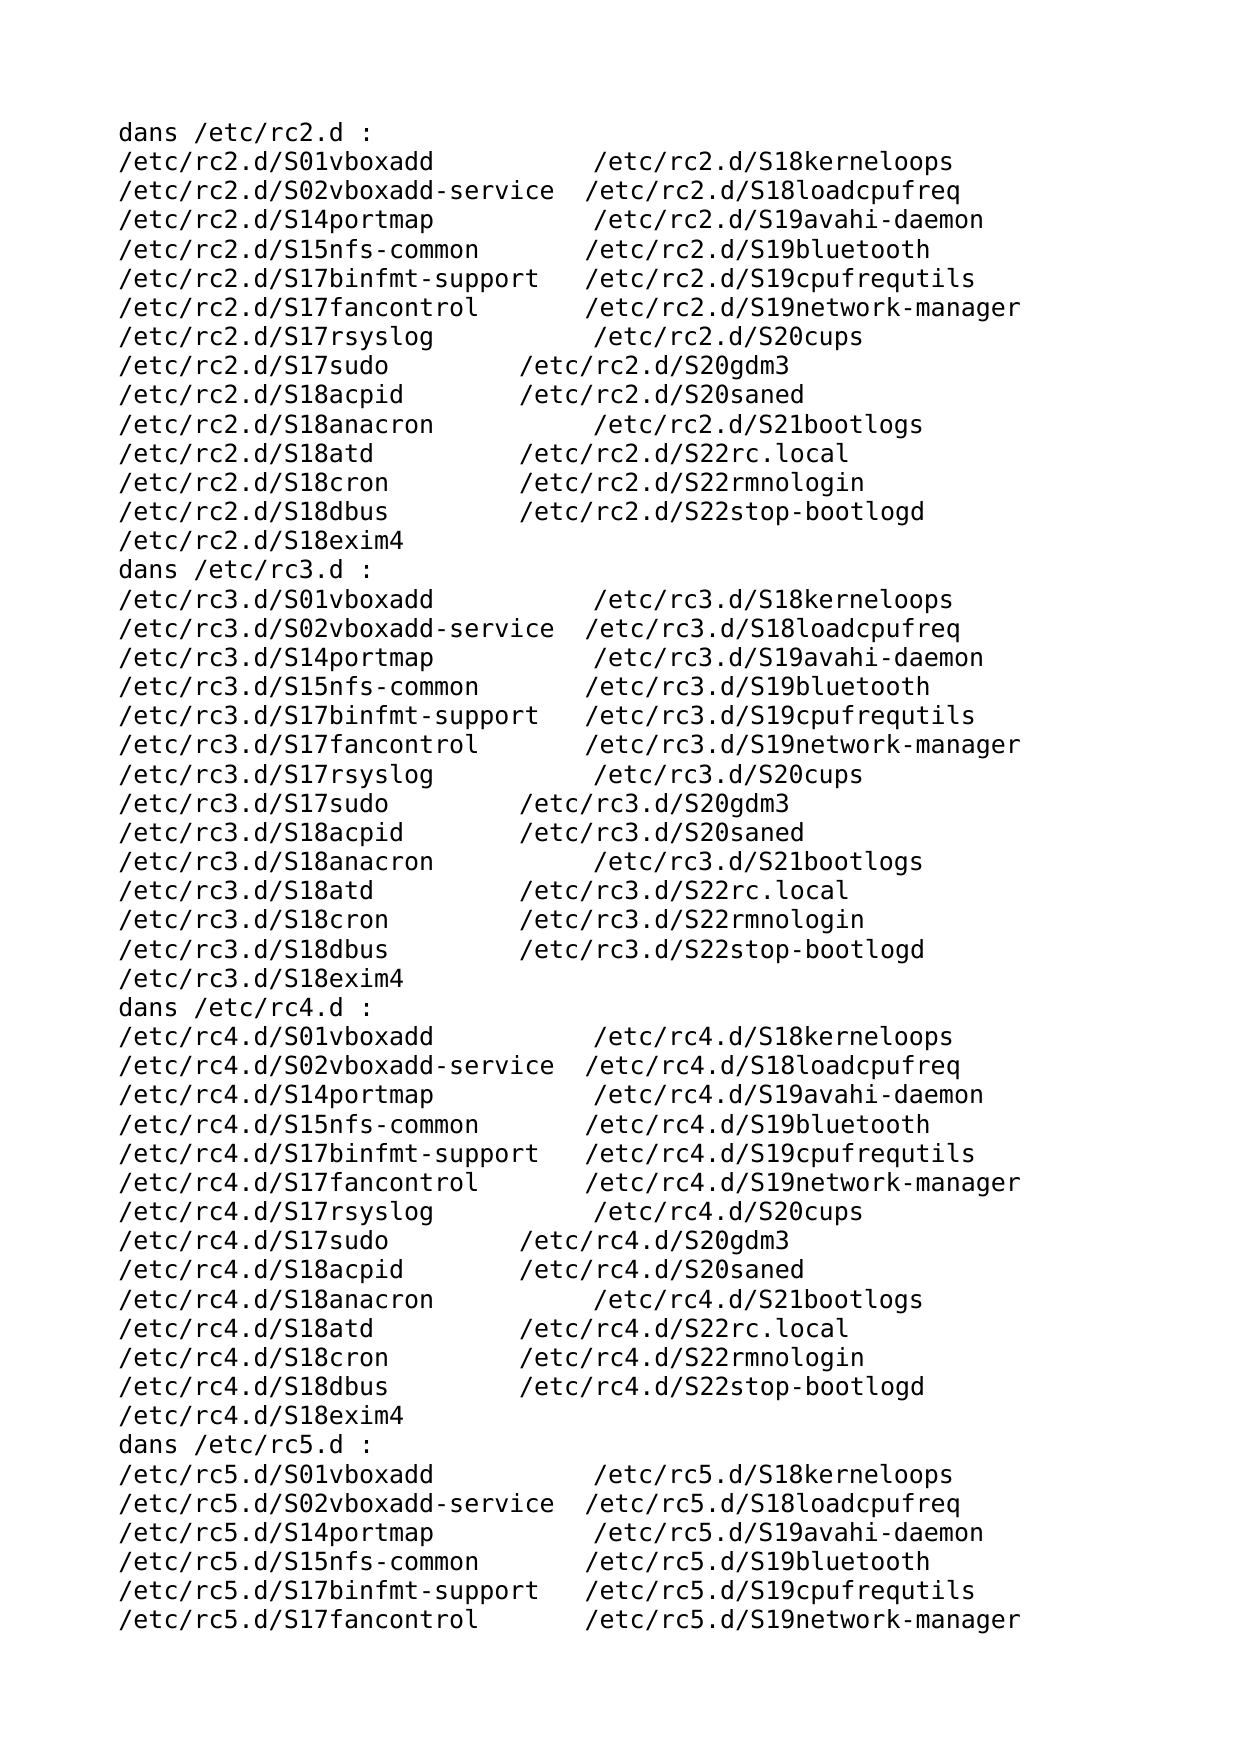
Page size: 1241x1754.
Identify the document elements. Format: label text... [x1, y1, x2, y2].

text dans /etc/rc2.d : /etc/rc2.d/S01vboxadd /etc/rc2.d/S18kerneloops /etc/rc2.d/S02vboxadd-service /etc/rc2.d/S18loadcpufreq /etc/rc2.d/S14portmap /etc/rc2.d/S19avahi-daemon /etc/rc2.d/S15nfs-common /etc/rc2.d/S19bluetooth /etc/rc2.d/S17binfmt-support /etc/rc2.d/S19cpufrequtils /etc/rc2.d/S17fancontrol /etc/rc2.d/S19network-manager /etc/rc2.d/S17rsyslog /etc/rc2.d/S20cups /etc/rc2.d/S17sudo /etc/rc2.d/S20gdm3 /etc/rc2.d/S18acpid /etc/rc2.d/S20saned /etc/rc2.d/S18anacron /etc/rc2.d/S21bootlogs /etc/rc2.d/S18atd /etc/rc2.d/S22rc.local /etc/rc2.d/S18cron /etc/rc2.d/S22rmnologin /etc/rc2.d/S18dbus /etc/rc2.d/S22stop-bootlogd /etc/rc2.d/S18exim4 dans /etc/rc3.d : /etc/rc3.d/S01vboxadd /etc/rc3.d/S18kerneloops /etc/rc3.d/S02vboxadd-service /etc/rc3.d/S18loadcpufreq /etc/rc3.d/S14portmap /etc/rc3.d/S19avahi-daemon /etc/rc3.d/S15nfs-common /etc/rc3.d/S19bluetooth /etc/rc3.d/S17binfmt-support /etc/rc3.d/S19cpufrequtils /etc/rc3.d/S17fancontrol /etc/rc3.d/S19network-manager /etc/rc3.d/S17rsyslog /etc/rc3.d/S20cups /etc/rc3.d/S17sudo /etc/rc3.d/S20gdm3 /etc/rc3.d/S18acpid /etc/rc3.d/S20saned /etc/rc3.d/S18anacron /etc/rc3.d/S21bootlogs /etc/rc3.d/S18atd /etc/rc3.d/S22rc.local /etc/rc3.d/S18cron /etc/rc3.d/S22rmnologin /etc/rc3.d/S18dbus /etc/rc3.d/S22stop-bootlogd /etc/rc3.d/S18exim4 dans /etc/rc4.d : /etc/rc4.d/S01vboxadd /etc/rc4.d/S18kerneloops /etc/rc4.d/S02vboxadd-service /etc/rc4.d/S18loadcpufreq /etc/rc4.d/S14portmap /etc/rc4.d/S19avahi-daemon /etc/rc4.d/S15nfs-common /etc/rc4.d/S19bluetooth /etc/rc4.d/S17binfmt-support /etc/rc4.d/S19cpufrequtils /etc/rc4.d/S17fancontrol /etc/rc4.d/S19network-manager /etc/rc4.d/S17rsyslog /etc/rc4.d/S20cups /etc/rc4.d/S17sudo /etc/rc4.d/S20gdm3 /etc/rc4.d/S18acpid /etc/rc4.d/S20saned /etc/rc4.d/S18anacron /etc/rc4.d/S21bootlogs /etc/rc4.d/S18atd /etc/rc4.d/S22rc.local /etc/rc4.d/S18cron /etc/rc4.d/S22rmnologin /etc/rc4.d/S18dbus /etc/rc4.d/S22stop-bootlogd /etc/rc4.d/S18exim4 dans /etc/rc5.d : /etc/rc5.d/S01vboxadd /etc/rc5.d/S18kerneloops /etc/rc5.d/S02vboxadd-service /etc/rc5.d/S18loadcpufreq /etc/rc5.d/S14portmap /etc/rc5.d/S19avahi-daemon /etc/rc5.d/S15nfs-common /etc/rc5.d/S19bluetooth /etc/rc5.d/S17binfmt-support /etc/rc5.d/S19cpufrequtils /etc/rc5.d/S17fancontrol /etc/rc5.d/S19network-manager [118, 118, 1122, 1635]
